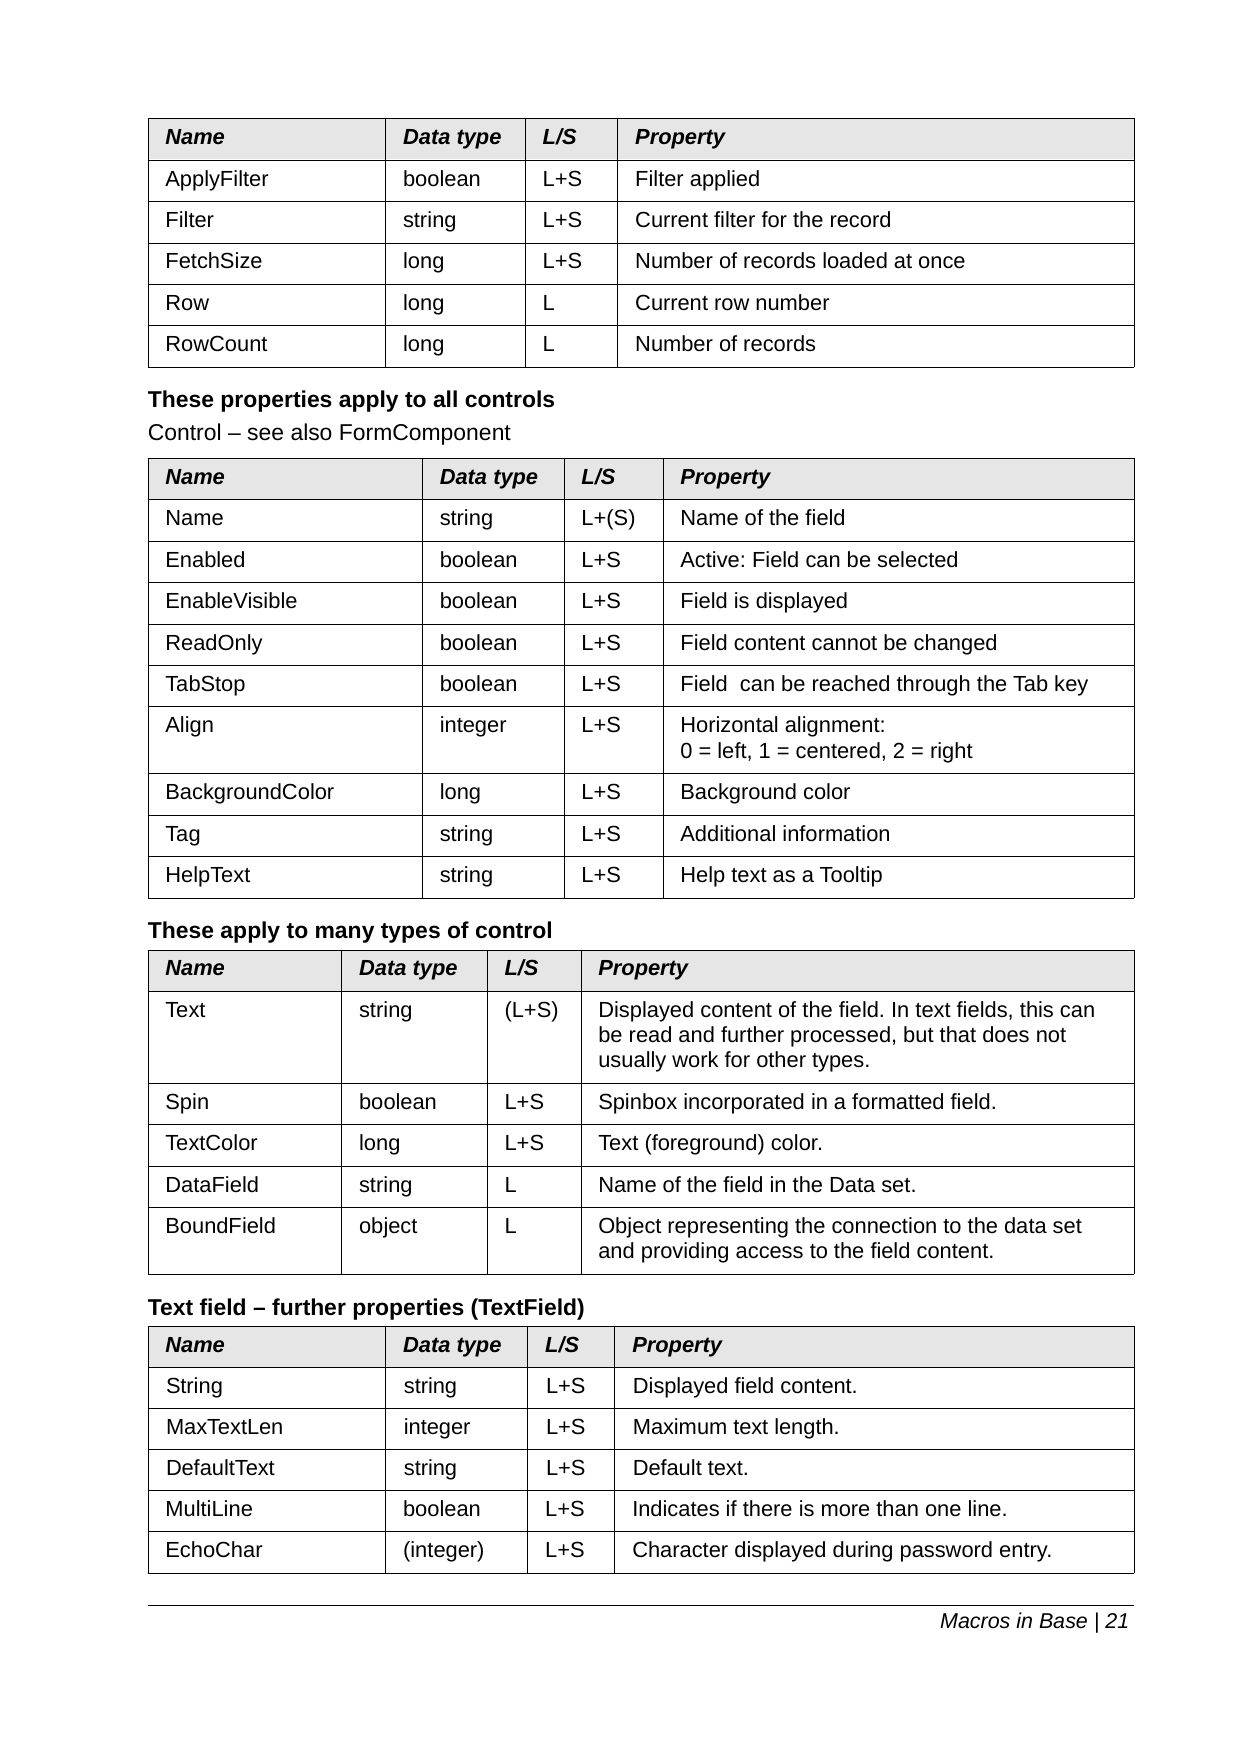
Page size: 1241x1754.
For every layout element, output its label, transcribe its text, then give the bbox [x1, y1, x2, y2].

table_cell Align [149, 707, 422, 773]
table_cell L+S [565, 857, 663, 897]
table_header Name [149, 119, 385, 159]
text Control – see also FormComponent [148, 419, 1134, 445]
table_cell string [386, 202, 525, 242]
table_cell L+S [488, 1125, 581, 1166]
table_cell L [526, 285, 617, 325]
table_cell L+S [565, 816, 663, 856]
table_cell EnableVisible [149, 583, 422, 623]
table_header L/S [565, 459, 663, 499]
table_header Property [582, 951, 1134, 991]
table_cell L+S [528, 1491, 614, 1531]
subtitle Text field – further properties (TextField) [148, 1293, 1134, 1320]
table_header Data type [386, 119, 525, 159]
table_cell L+S [528, 1368, 614, 1408]
subtitle These apply to many types of control [148, 917, 1134, 943]
table_cell HelpText [149, 857, 422, 897]
table_cell L [488, 1167, 581, 1207]
table_cell Current row number [618, 285, 1134, 325]
table_header L/S [526, 119, 617, 159]
subtitle These properties apply to all controls [148, 386, 1134, 413]
table_cell L+S [565, 707, 663, 773]
table_cell Name of the field [664, 500, 1134, 541]
table_cell boolean [423, 542, 564, 582]
table_cell Field is displayed [664, 583, 1134, 623]
table_cell (L+S) [488, 992, 581, 1083]
table_cell BackgroundColor [149, 774, 422, 814]
table_header L/S [488, 951, 581, 991]
table_cell Character displayed during password entry. [615, 1532, 1134, 1573]
table_cell Row [149, 285, 385, 325]
table_header Name [149, 1327, 385, 1367]
table_cell long [423, 774, 564, 814]
table_cell Maximum text length. [615, 1409, 1134, 1449]
table_cell string [423, 816, 564, 856]
table_cell Displayed content of the field. In text fields, this can be read and further processed, but that does not usually work for other types. [582, 992, 1134, 1083]
table_cell L+S [528, 1532, 614, 1573]
table_cell Enabled [149, 542, 422, 582]
table_cell Filter [149, 202, 385, 242]
table_header Property [615, 1327, 1134, 1367]
table_cell Object representing the connection to the data set and providing access to the field content. [582, 1208, 1134, 1274]
table_cell L+S [565, 625, 663, 665]
table_cell DefaultText [149, 1450, 385, 1490]
table_cell long [386, 285, 525, 325]
table_cell long [386, 326, 525, 367]
table_header Name [149, 951, 341, 991]
table_cell long [342, 1125, 487, 1166]
table_cell String [149, 1368, 385, 1408]
table_cell Name [149, 500, 422, 541]
table_cell string [342, 992, 487, 1083]
table_cell Active: Field can be selected [664, 542, 1134, 582]
table_cell EchoChar [149, 1532, 385, 1573]
table_cell Default text. [615, 1450, 1134, 1490]
table_cell MultiLine [149, 1491, 385, 1531]
table_cell Help text as a Tooltip [664, 857, 1134, 897]
table_cell L+S [565, 774, 663, 814]
table_cell Number of records [618, 326, 1134, 367]
table_cell Number of records loaded at once [618, 244, 1134, 284]
table_cell DataField [149, 1167, 341, 1207]
table_cell L [526, 326, 617, 367]
table_cell boolean [423, 625, 564, 665]
table_header Data type [386, 1327, 527, 1367]
table_cell boolean [342, 1084, 487, 1124]
table_header L/S [528, 1327, 614, 1367]
table_cell L+(S) [565, 500, 663, 541]
table_cell boolean [386, 1491, 527, 1531]
table_cell L [488, 1208, 581, 1274]
table_cell boolean [386, 161, 525, 201]
table_cell L+S [526, 202, 617, 242]
table_cell integer [423, 707, 564, 773]
table_cell boolean [423, 583, 564, 623]
table_header Data type [342, 951, 487, 991]
table_cell L+S [565, 666, 663, 706]
table_cell Name of the field in the Data set. [582, 1167, 1134, 1207]
table_cell Tag [149, 816, 422, 856]
table_cell boolean [423, 666, 564, 706]
table_cell Field can be reached through the Tab key [664, 666, 1134, 706]
table_cell string [342, 1167, 487, 1207]
table_cell L+S [526, 244, 617, 284]
table_header Property [618, 119, 1134, 159]
table_cell L+S [528, 1409, 614, 1449]
table_cell L+S [565, 542, 663, 582]
table_cell L+S [526, 161, 617, 201]
table_cell Additional information [664, 816, 1134, 856]
table_cell string [386, 1450, 527, 1490]
table_cell long [386, 244, 525, 284]
table_header Property [664, 459, 1134, 499]
table_cell object [342, 1208, 487, 1274]
table_cell Indicates if there is more than one line. [615, 1491, 1134, 1531]
table_cell Text (foreground) color. [582, 1125, 1134, 1166]
table_cell TextColor [149, 1125, 341, 1166]
table_cell integer [386, 1409, 527, 1449]
table_cell Background color [664, 774, 1134, 814]
table_cell Displayed field content. [615, 1368, 1134, 1408]
table_cell Spinbox incorporated in a formatted field. [582, 1084, 1134, 1124]
table_cell RowCount [149, 326, 385, 367]
table_cell Field content cannot be changed [664, 625, 1134, 665]
table_cell FetchSize [149, 244, 385, 284]
table_cell Filter applied [618, 161, 1134, 201]
table_cell TabStop [149, 666, 422, 706]
table_cell ApplyFilter [149, 161, 385, 201]
table_cell MaxTextLen [149, 1409, 385, 1449]
table_cell BoundField [149, 1208, 341, 1274]
table_cell (integer) [386, 1532, 527, 1573]
table_cell L+S [488, 1084, 581, 1124]
table_cell Current filter for the record [618, 202, 1134, 242]
table_cell Spin [149, 1084, 341, 1124]
table_cell string [423, 857, 564, 897]
table_cell Horizontal alignment: 0 = left, 1 = centered, 2 = right [664, 707, 1134, 773]
table_cell L+S [565, 583, 663, 623]
table_cell string [423, 500, 564, 541]
table_cell L+S [528, 1450, 614, 1490]
table_cell Text [149, 992, 341, 1083]
table_cell ReadOnly [149, 625, 422, 665]
table_cell string [386, 1368, 527, 1408]
table_header Data type [423, 459, 564, 499]
table_header Name [149, 459, 422, 499]
